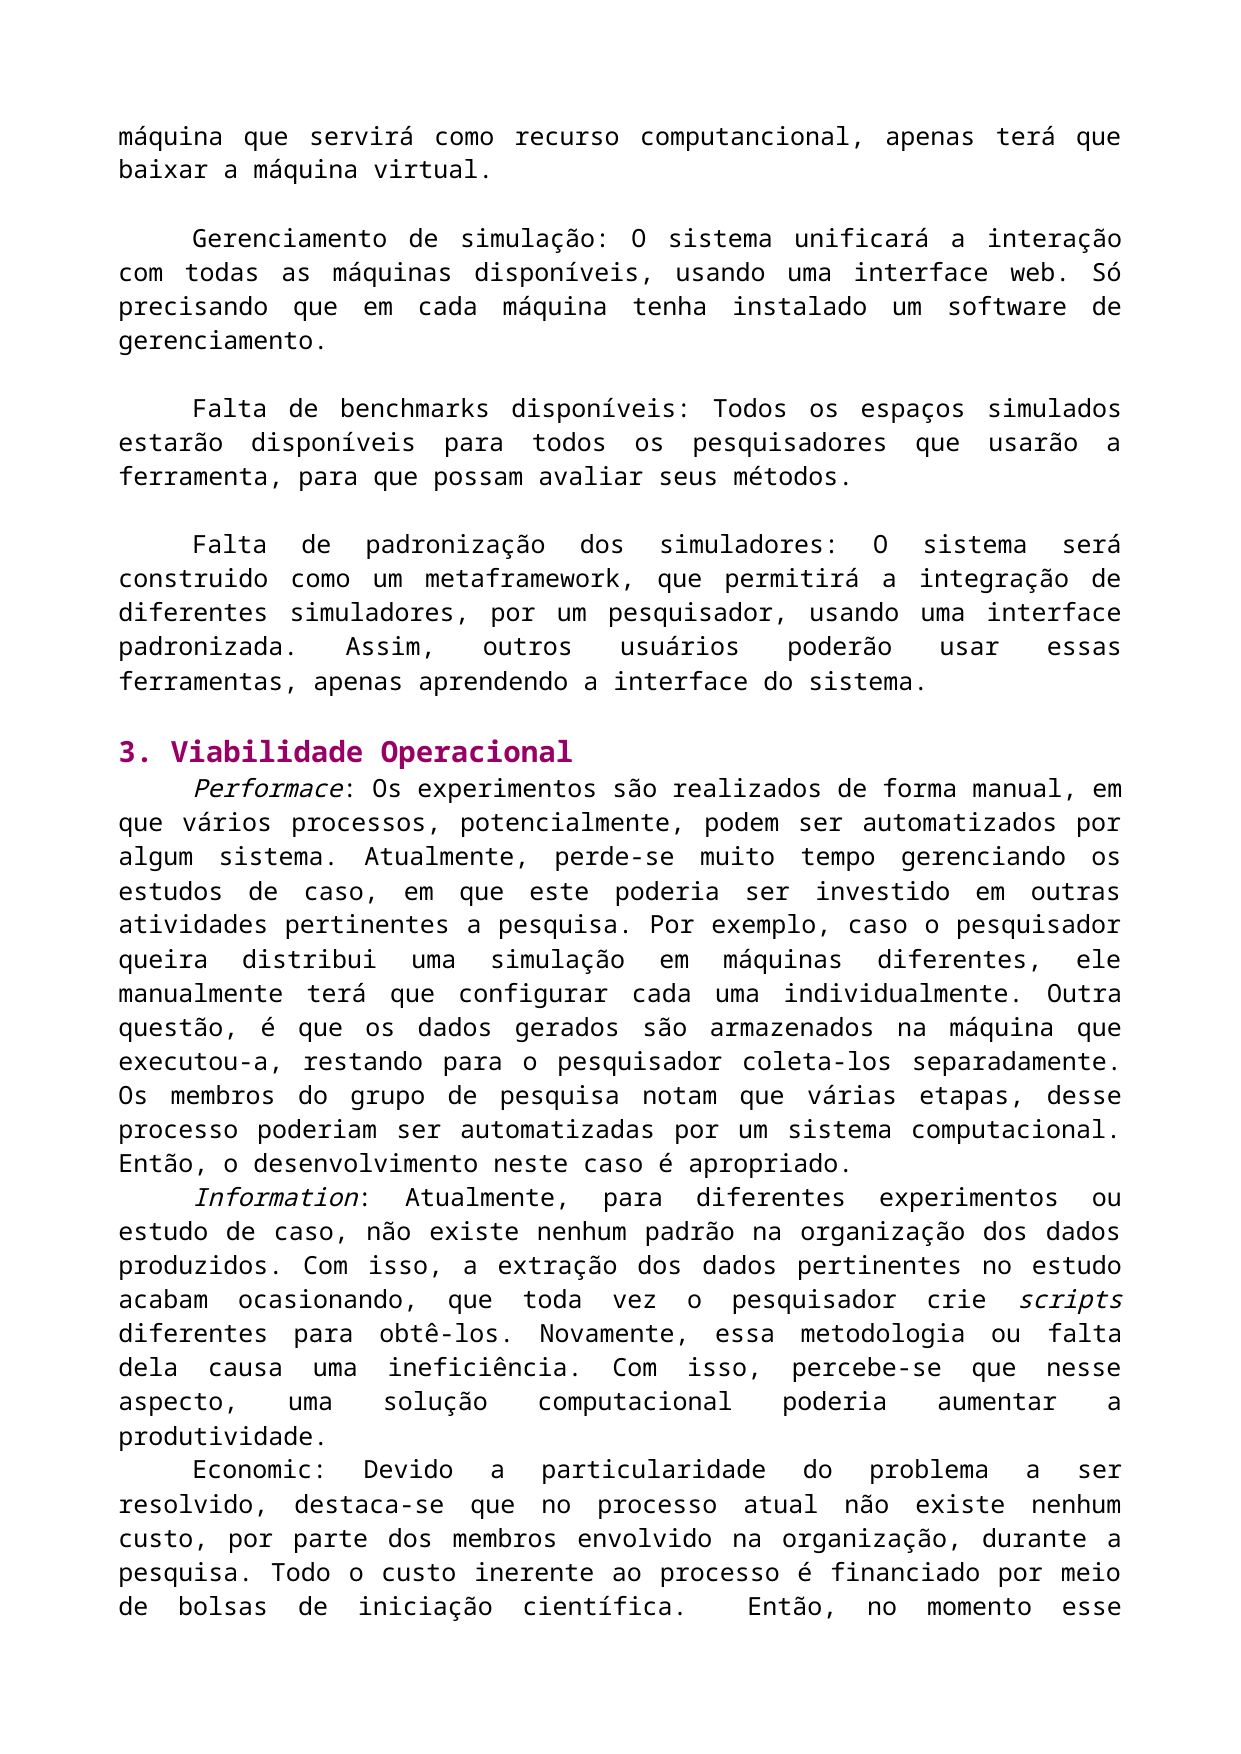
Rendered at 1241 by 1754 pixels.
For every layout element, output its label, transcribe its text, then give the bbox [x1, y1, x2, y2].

text Information: Atualmente, para diferentes experimentos ou estudo de caso, não existe nenhum padrão na organização dos dados produzidos. Com isso, a extração dos dados pertinentes no estudo acabam ocasionando, que toda vez o pesquisador crie scripts diferentes para obtê-los. Novamente, essa metodologia ou falta dela causa uma ineficiência. Com isso, percebe-se que nesse aspecto, uma solução computacional poderia aumentar a produtividade. [118, 1180, 1122, 1452]
text Economic: Devido a particularidade do problema a ser resolvido, destaca-se que no processo atual não existe nenhum custo, por parte dos membros envolvido na organização, durante a pesquisa. Todo o custo inerente ao processo é financiado por meio de bolsas de iniciação científica. Então, no momento esse [118, 1452, 1122, 1622]
text 3. Viabilidade Operacional [118, 731, 1122, 771]
text Falta de padronização dos simuladores: O sistema será construido como um metaframework, que permitirá a integração de diferentes simuladores, por um pesquisador, usando uma interface padronizada. Assim, outros usuários poderão usar essas ferramentas, apenas aprendendo a interface do sistema. [118, 527, 1122, 697]
text Falta de benchmarks disponíveis: Todos os espaços simulados estarão disponíveis para todos os pesquisadores que usarão a ferramenta, para que possam avaliar seus métodos. [118, 391, 1122, 493]
text Performace: Os experimentos são realizados de forma manual, em que vários processos, potencialmente, podem ser automatizados por algum sistema. Atualmente, perde-se muito tempo gerenciando os estudos de caso, em que este poderia ser investido em outras atividades pertinentes a pesquisa. Por exemplo, caso o pesquisador queira distribui uma simulação em máquinas diferentes, ele manualmente terá que configurar cada uma individualmente. Outra questão, é que os dados gerados são armazenados na máquina que executou-a, restando para o pesquisador coleta-los separadamente. Os membros do grupo de pesquisa notam que várias etapas, desse processo poderiam ser automatizadas por um sistema computacional. Então, o desenvolvimento neste caso é apropriado. [118, 771, 1122, 1180]
text máquina que servirá como recurso computancional, apenas terá que baixar a máquina virtual. [118, 118, 1122, 186]
text Gerenciamento de simulação: O sistema unificará a interação com todas as máquinas disponíveis, usando uma interface web. Só precisando que em cada máquina tenha instalado um software de gerenciamento. [118, 220, 1122, 357]
